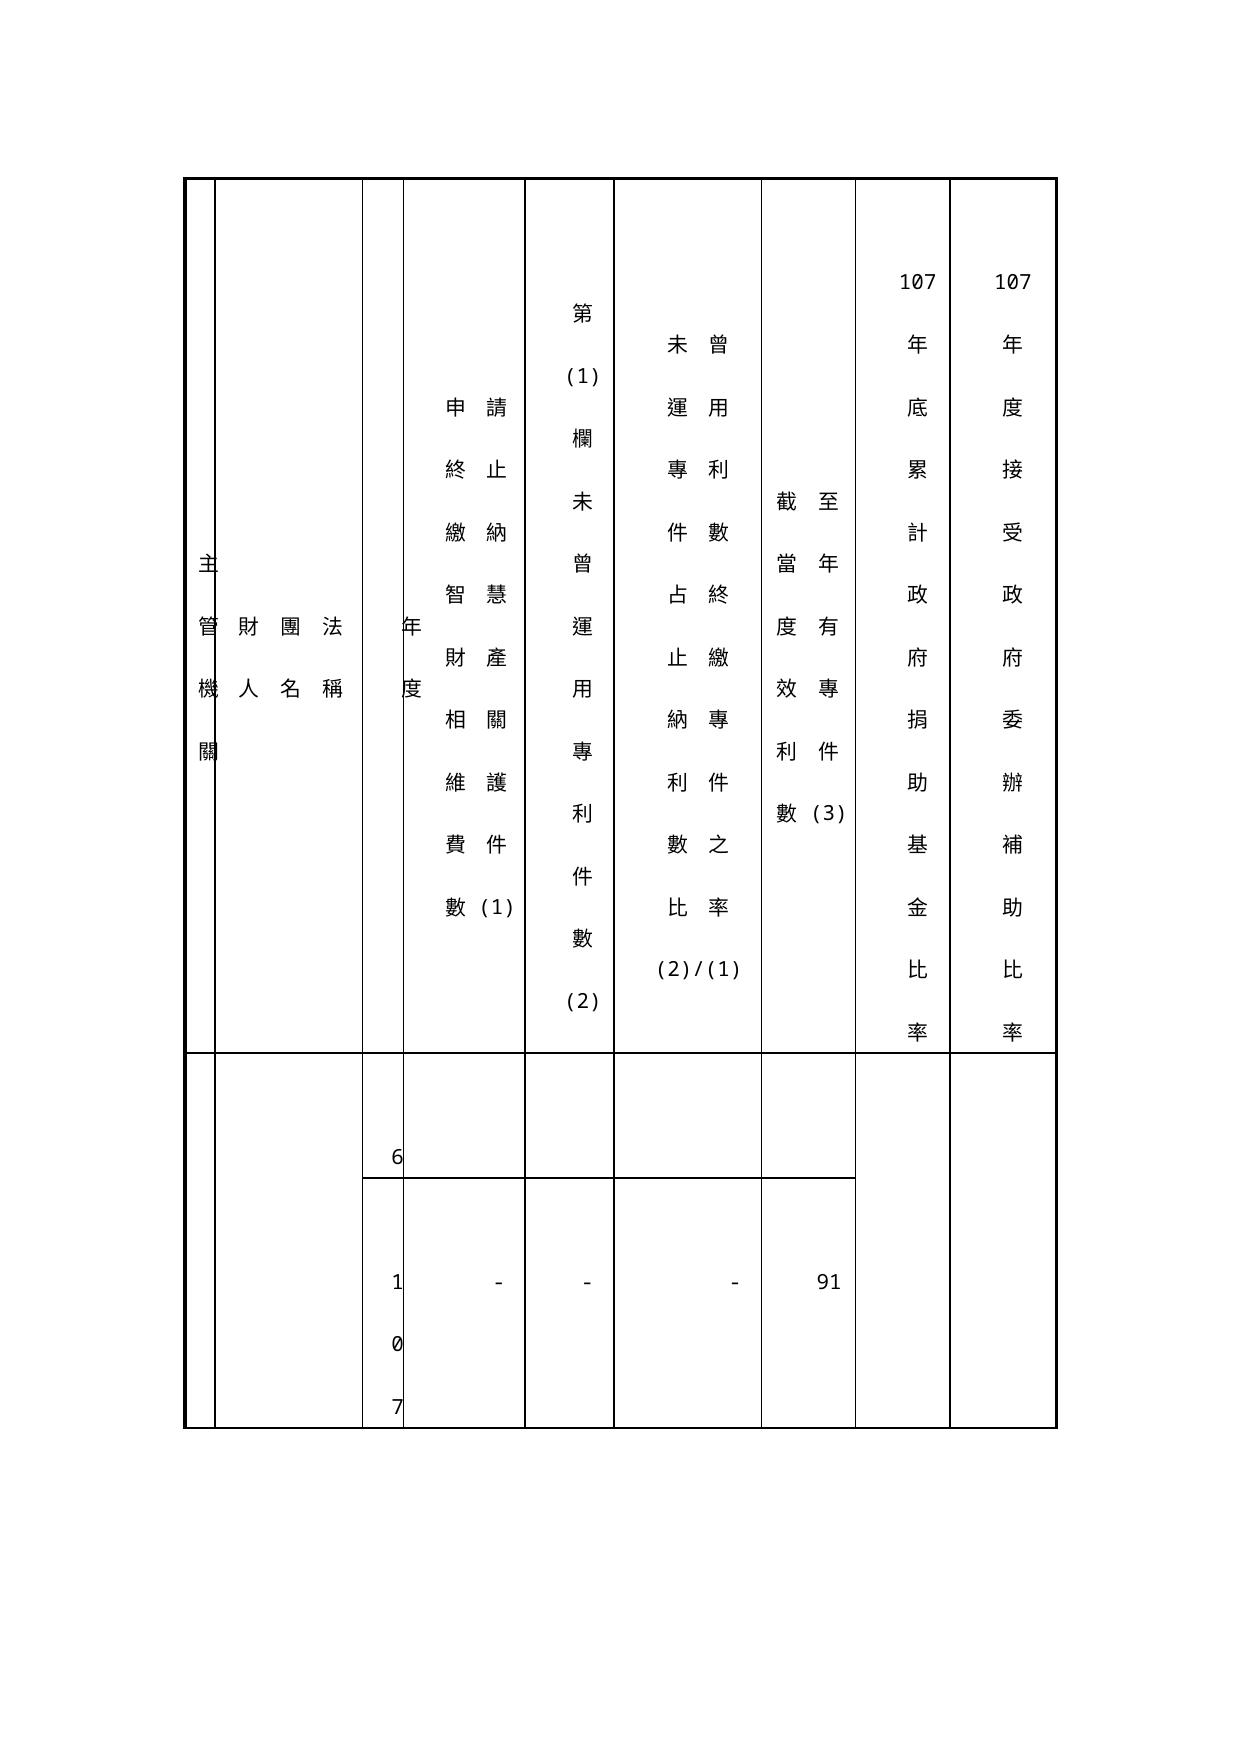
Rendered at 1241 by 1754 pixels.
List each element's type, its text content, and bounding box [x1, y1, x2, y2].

table_header 年度 [363, 180, 403, 1052]
table_header 第(1)欄未曾運用專利件數(2) [526, 180, 613, 1052]
table_cell 107 [363, 1179, 403, 1427]
table_header 未曾運用專利件數占終止繳納專利件數之比率(2)/(1) [615, 180, 761, 1052]
table_cell 91 [762, 1179, 855, 1427]
table_cell 經濟部 [187, 1054, 214, 1427]
table_cell - [404, 1054, 524, 1177]
table_cell 6 [363, 1054, 403, 1177]
table_cell - [615, 1054, 761, 1177]
table_cell - [404, 1179, 524, 1427]
table_cell - [526, 1054, 613, 1177]
table_header 107年度接受政府委辦補助比率 [951, 180, 1055, 1052]
table_cell [216, 1054, 362, 1427]
table_cell - [526, 1179, 613, 1427]
table_cell [762, 1054, 855, 1177]
table_header 主管機關 [187, 180, 214, 1052]
table_header 申請終止繳納智慧財產相關維護費件數(1) [404, 180, 524, 1052]
table_cell - [615, 1179, 761, 1427]
table_header 財團法人名稱 [216, 180, 362, 1052]
table_header 107年底累計政府捐助基金比率 [856, 180, 949, 1052]
table_cell [856, 1054, 949, 1427]
table_header 截至當年度有效專利件數(3) [762, 180, 855, 1052]
table_cell [951, 1054, 1055, 1427]
